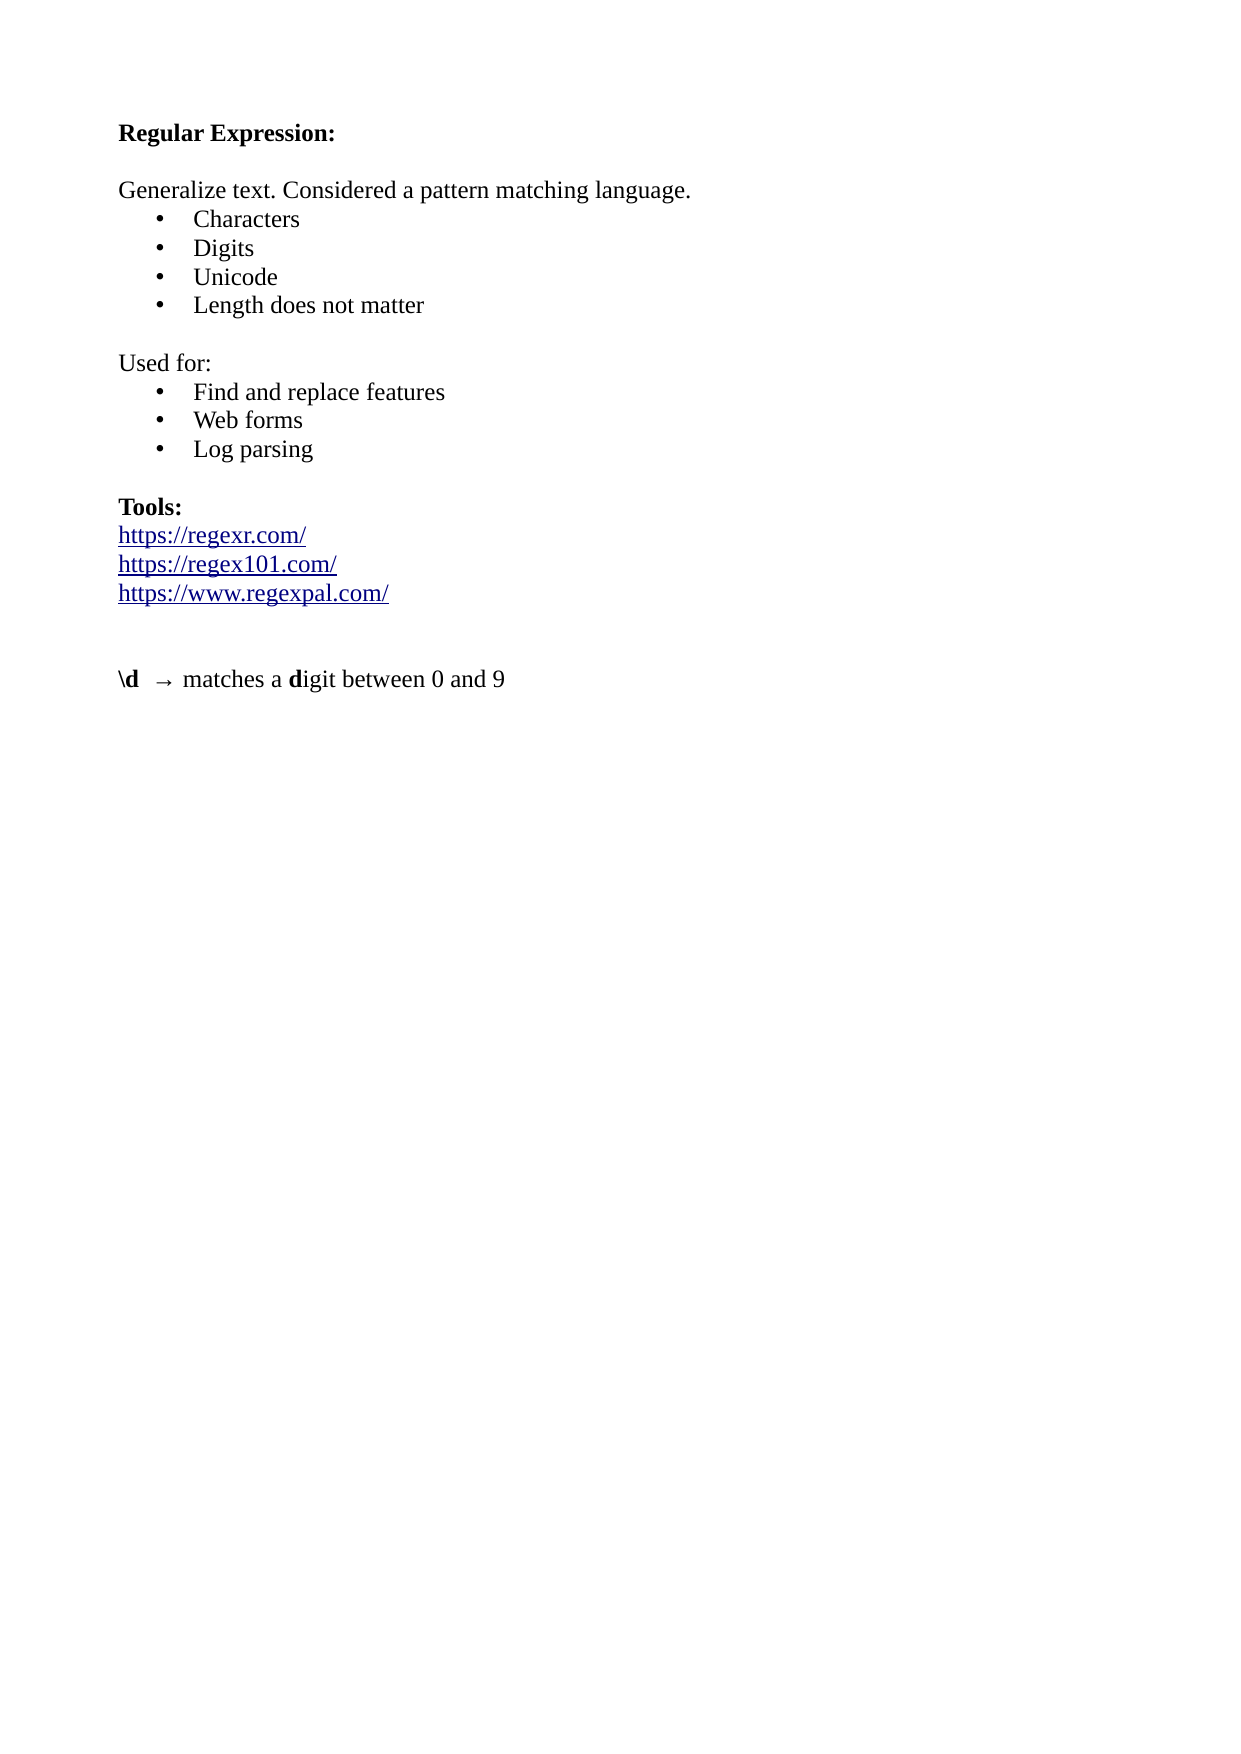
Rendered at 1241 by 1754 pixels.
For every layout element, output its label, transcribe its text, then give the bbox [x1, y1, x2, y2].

text Tools: [118, 492, 1122, 521]
text https://regexr.com/ [118, 521, 1122, 549]
list Digits [156, 233, 1122, 262]
list Length does not matter [156, 291, 1122, 319]
text \d → matches a digit between 0 and 9 [118, 664, 1122, 693]
text https://regex101.com/ [118, 549, 1122, 578]
text Regular Expression: [118, 118, 1122, 147]
list Log parsing [156, 434, 1122, 463]
list Characters [156, 204, 1122, 233]
list Web forms [156, 406, 1122, 434]
text Generalize text. Considered a pattern matching language. [118, 176, 1122, 204]
text https://www.regexpal.com/ [118, 578, 1122, 607]
list Find and replace features [156, 377, 1122, 406]
list Unicode [156, 262, 1122, 291]
text Used for: [118, 348, 1122, 377]
